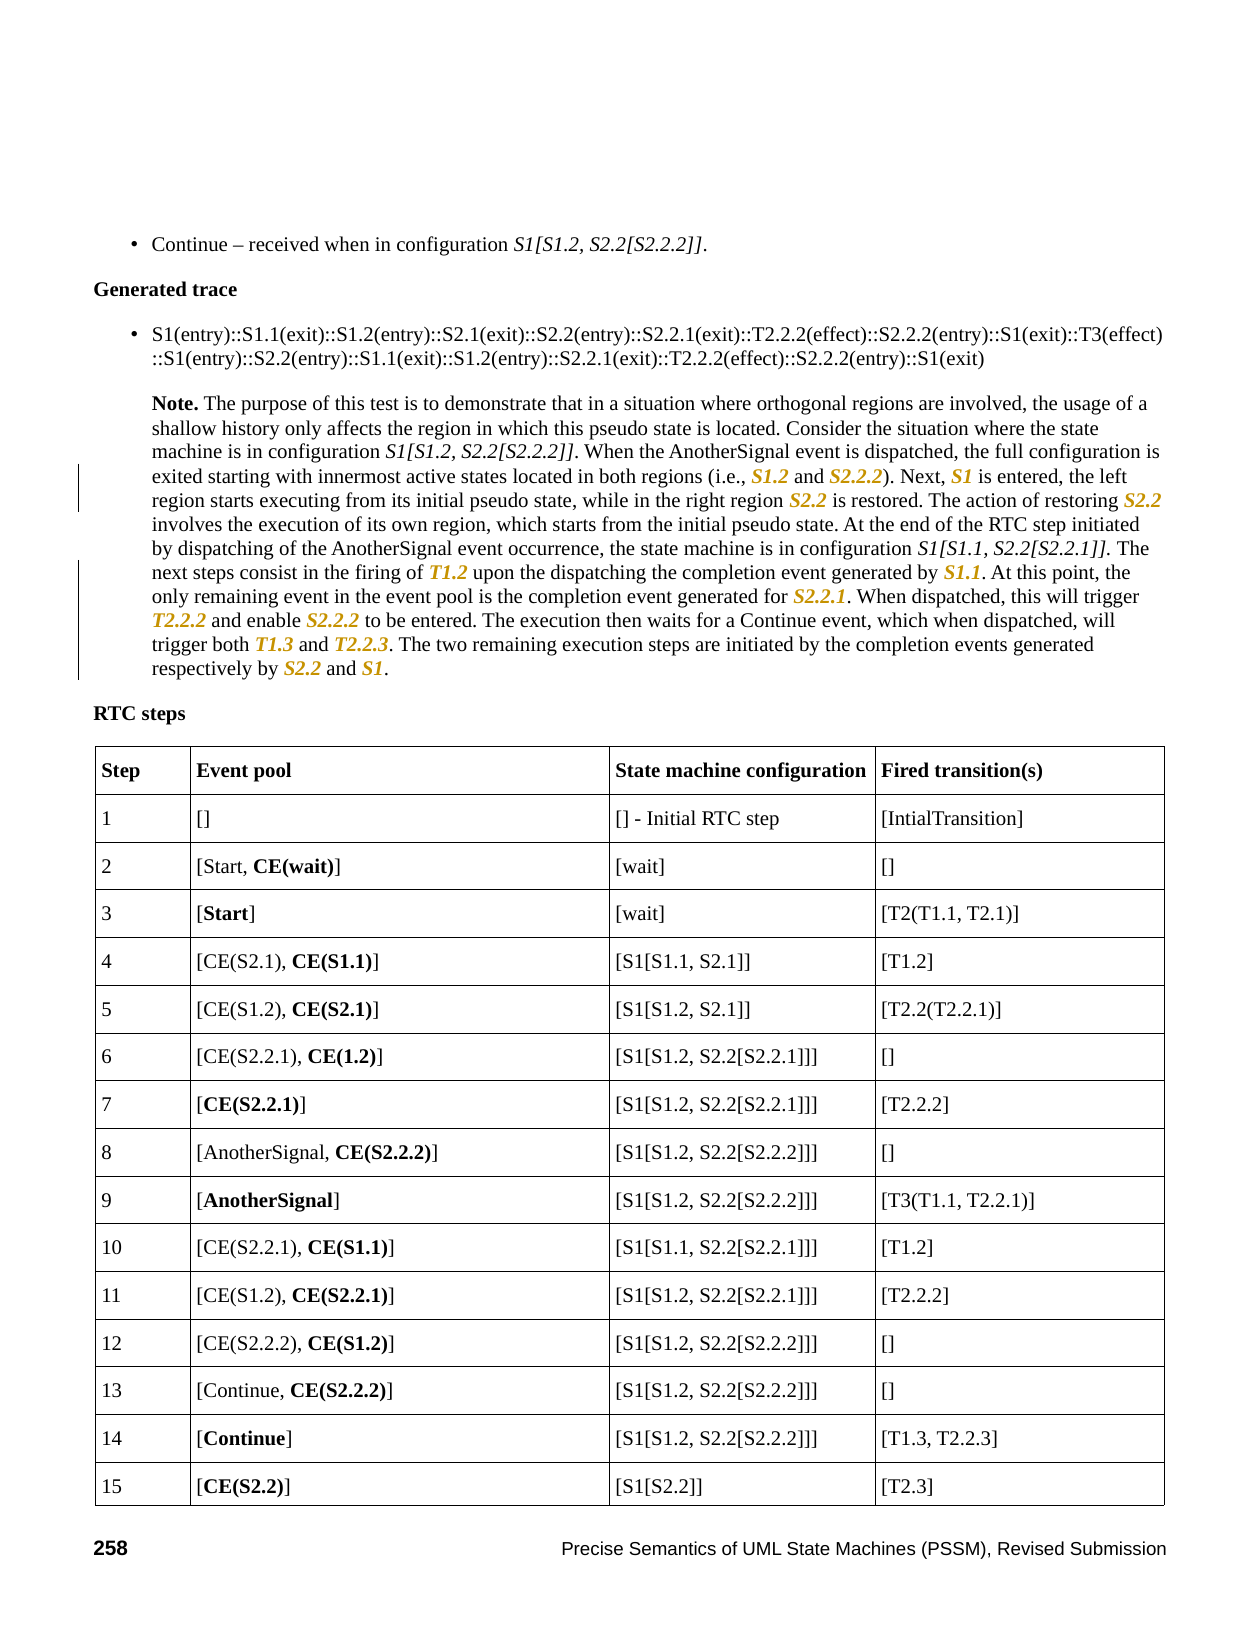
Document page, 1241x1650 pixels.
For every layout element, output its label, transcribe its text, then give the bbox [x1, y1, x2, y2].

table_header Fired transition(s) [876, 747, 1164, 794]
table_cell [AnotherSignal] [191, 1177, 609, 1223]
table_cell [T2(T1.1, T2.1)] [876, 890, 1164, 937]
table_cell [S1[S1.2, S2.2[S2.2.2]]] [610, 1129, 875, 1176]
table_cell [CE(S1.2), CE(S2.2.1)] [191, 1272, 609, 1319]
table_cell [S1[S2.2]] [610, 1463, 875, 1505]
table_cell [CE(S2.2.1), CE(S1.1)] [191, 1224, 609, 1271]
table_cell [] [191, 795, 609, 842]
table_cell [CE(S2.2)] [191, 1463, 609, 1505]
table_cell 1 [96, 795, 190, 842]
table_cell 13 [96, 1367, 190, 1414]
table_cell [Start, CE(wait)] [191, 843, 609, 889]
table_header State machine configuration [610, 747, 875, 794]
table_cell 4 [96, 938, 190, 985]
table_cell [T2.2.2] [876, 1081, 1164, 1128]
text Generated trace [93, 277, 1164, 301]
table_cell [Continue, CE(S2.2.2)] [191, 1367, 609, 1414]
table_cell [] [876, 843, 1164, 889]
table_cell 7 [96, 1081, 190, 1128]
table_cell [T1.3, T2.2.3] [876, 1415, 1164, 1462]
table_cell 12 [96, 1320, 190, 1366]
table_cell [CE(S2.2.2), CE(S1.2)] [191, 1320, 609, 1366]
table_cell [wait] [610, 843, 875, 889]
table_cell 14 [96, 1415, 190, 1462]
table_cell [S1[S1.2, S2.2[S2.2.2]]] [610, 1177, 875, 1223]
table_cell 11 [96, 1272, 190, 1319]
table_cell [S1[S1.1, S2.1]] [610, 938, 875, 985]
table_cell 8 [96, 1129, 190, 1176]
list Note. The purpose of this test is to demonstrate that in a situation where orthogonal regions are involved, the usage of a shallow history only affects the region in which this pseudo state is located. Consider the situation where the state machine is in configuration S1[S1.2, S2.2[S2.2.2]]. When the AnotherSignal event is dispatched, the full configuration is exited starting with innermost active states located in both regions (i.e., S1.2 and S2.2.2). Next, S1 is entered, the left region starts executing from its initial pseudo state, while in the right region S2.2 is restored. The action of restoring S2.2 involves the execution of its own region, which starts from the initial pseudo state. At the end of the RTC step initiated by dispatching of the AnotherSignal event occurrence, the state machine is in configuration S1[S1.1, S2.2[S2.2.1]]. The next steps consist in the firing of T1.2 upon the dispatching the completion event generated by S1.1. At this point, the only remaining event in the event pool is the completion event generated for S2.2.1. When dispatched, this will trigger T2.2.2 and enable S2.2.2 to be entered. The execution then waits for a Continue event, which when dispatched, will trigger both T1.3 and T2.2.3. The two remaining execution steps are initiated by the completion events generated respectively by S2.2 and S1. [131, 391, 1164, 680]
table_cell [S1[S1.1, S2.2[S2.2.1]]] [610, 1224, 875, 1271]
table_cell [Start] [191, 890, 609, 937]
table_cell [S1[S1.2, S2.2[S2.2.2]]] [610, 1367, 875, 1414]
table_cell [AnotherSignal, CE(S2.2.2)] [191, 1129, 609, 1176]
table_cell [S1[S1.2, S2.2[S2.2.1]]] [610, 1081, 875, 1128]
table_cell [] - Initial RTC step [610, 795, 875, 842]
table_cell 9 [96, 1177, 190, 1223]
table_cell [T2.2(T2.2.1)] [876, 986, 1164, 1032]
table_cell [] [876, 1034, 1164, 1080]
table_header Event pool [191, 747, 609, 794]
table_cell 3 [96, 890, 190, 937]
table_cell 6 [96, 1034, 190, 1080]
table_cell [S1[S1.2, S2.1]] [610, 986, 875, 1032]
table_cell 5 [96, 986, 190, 1032]
table_cell [] [876, 1129, 1164, 1176]
table_cell [S1[S1.2, S2.2[S2.2.1]]] [610, 1272, 875, 1319]
table_cell [IntialTransition] [876, 795, 1164, 842]
table_cell 15 [96, 1463, 190, 1505]
table_cell 2 [96, 843, 190, 889]
table_cell [T1.2] [876, 1224, 1164, 1271]
table_cell [Continue] [191, 1415, 609, 1462]
table_cell [T1.2] [876, 938, 1164, 985]
table_cell [S1[S1.2, S2.2[S2.2.1]]] [610, 1034, 875, 1080]
table_cell [] [876, 1367, 1164, 1414]
table_cell [S1[S1.2, S2.2[S2.2.2]]] [610, 1415, 875, 1462]
table_cell 10 [96, 1224, 190, 1271]
table_cell [CE(S1.2), CE(S2.1)] [191, 986, 609, 1032]
table_cell [T2.2.2] [876, 1272, 1164, 1319]
table_cell [T2.3] [876, 1463, 1164, 1505]
table_cell [] [876, 1320, 1164, 1366]
table_cell [S1[S1.2, S2.2[S2.2.2]]] [610, 1320, 875, 1366]
list Continue – received when in configuration S1[S1.2, S2.2[S2.2.2]]. [131, 231, 1164, 256]
table_header Step [96, 747, 190, 794]
table_cell [CE(S2.2.1), CE(1.2)] [191, 1034, 609, 1080]
list S1(entry)::S1.1(exit)::S1.2(entry)::S2.1(exit)::S2.2(entry)::S2.2.1(exit)::T2.2.2(effect)::S2.2.2(entry)::S1(exit)::T3(effect)::S1(entry)::S2.2(entry)::S1.1(exit)::S1.2(entry)::S2.2.1(exit)::T2.2.2(effect)::S2.2.2(entry)::S1(exit) [131, 322, 1164, 370]
table_cell [CE(S2.1), CE(S1.1)] [191, 938, 609, 985]
text RTC steps [93, 701, 1164, 725]
table_cell [T3(T1.1, T2.2.1)] [876, 1177, 1164, 1223]
table_cell [wait] [610, 890, 875, 937]
table_cell [CE(S2.2.1)] [191, 1081, 609, 1128]
